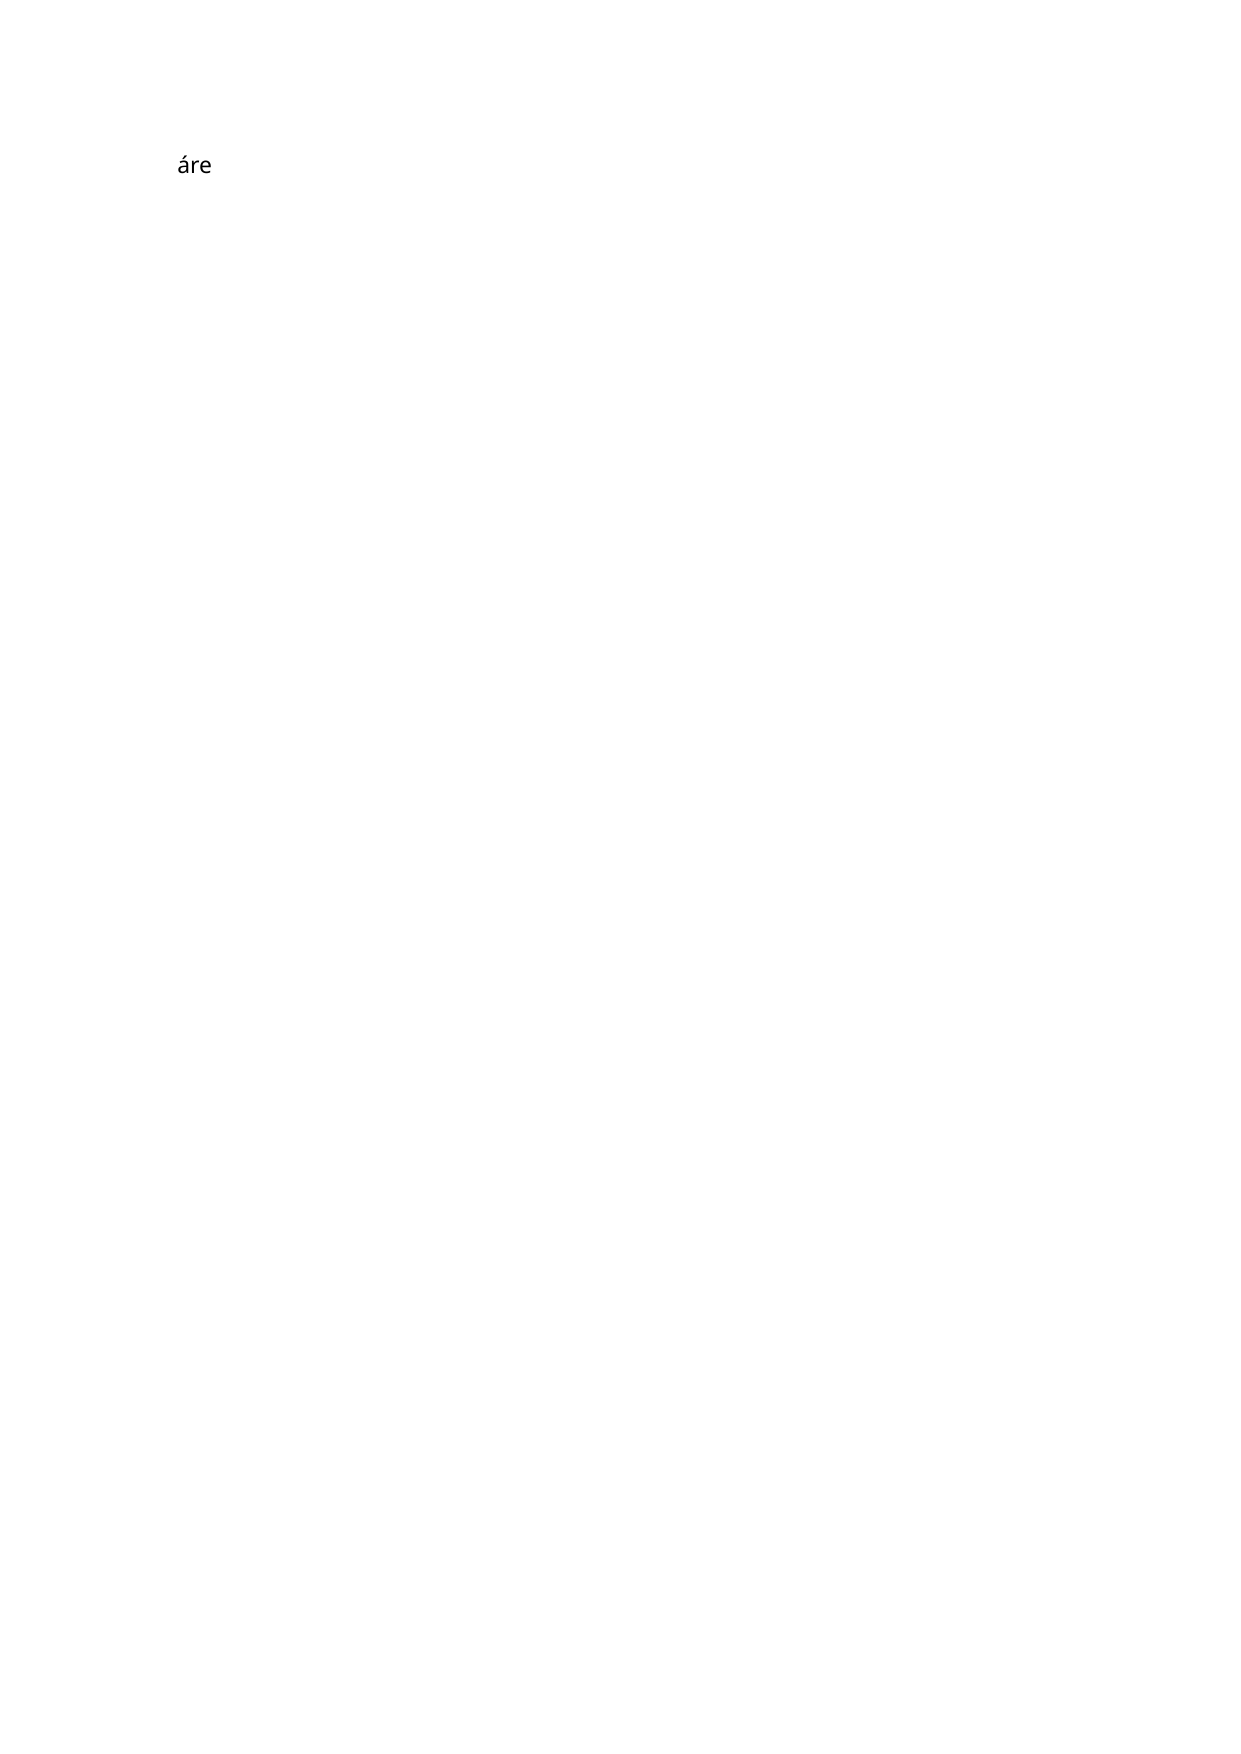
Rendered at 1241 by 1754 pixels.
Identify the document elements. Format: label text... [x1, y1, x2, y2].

text áre [177, 149, 1063, 181]
